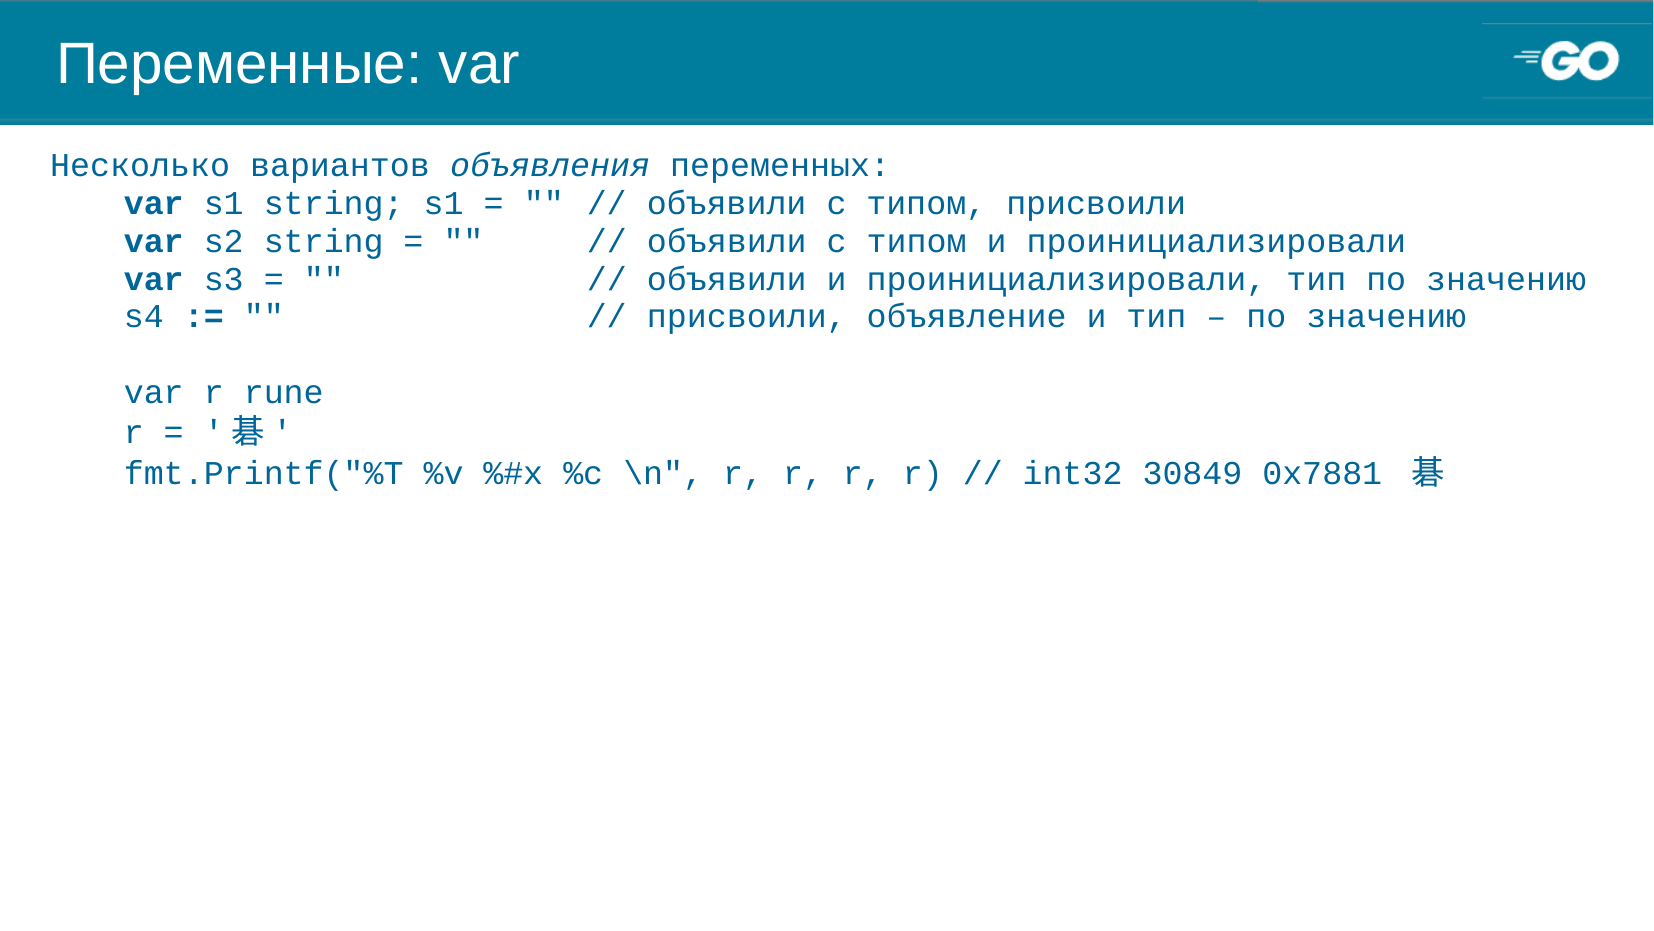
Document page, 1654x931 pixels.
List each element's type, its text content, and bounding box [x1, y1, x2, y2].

picture [1542, 41, 1619, 81]
text_box Несколько вариантов объявления переменных: var s1 string; s1 = "" // объявили с типом, присвоили var s2 string = "" // объявили с типом и проинициализировали var s3 = "" // объявили и проинициализировали, тип по значению s4 := "" // присвоили, объявление и тип – по значению var r rune r = '碁' fmt.Printf("%T %v %#x %c \n", r, r, r, r) // int32 30849 0x7881 碁 [35, 141, 1619, 898]
text_box Переменные: var [41, 23, 1495, 104]
